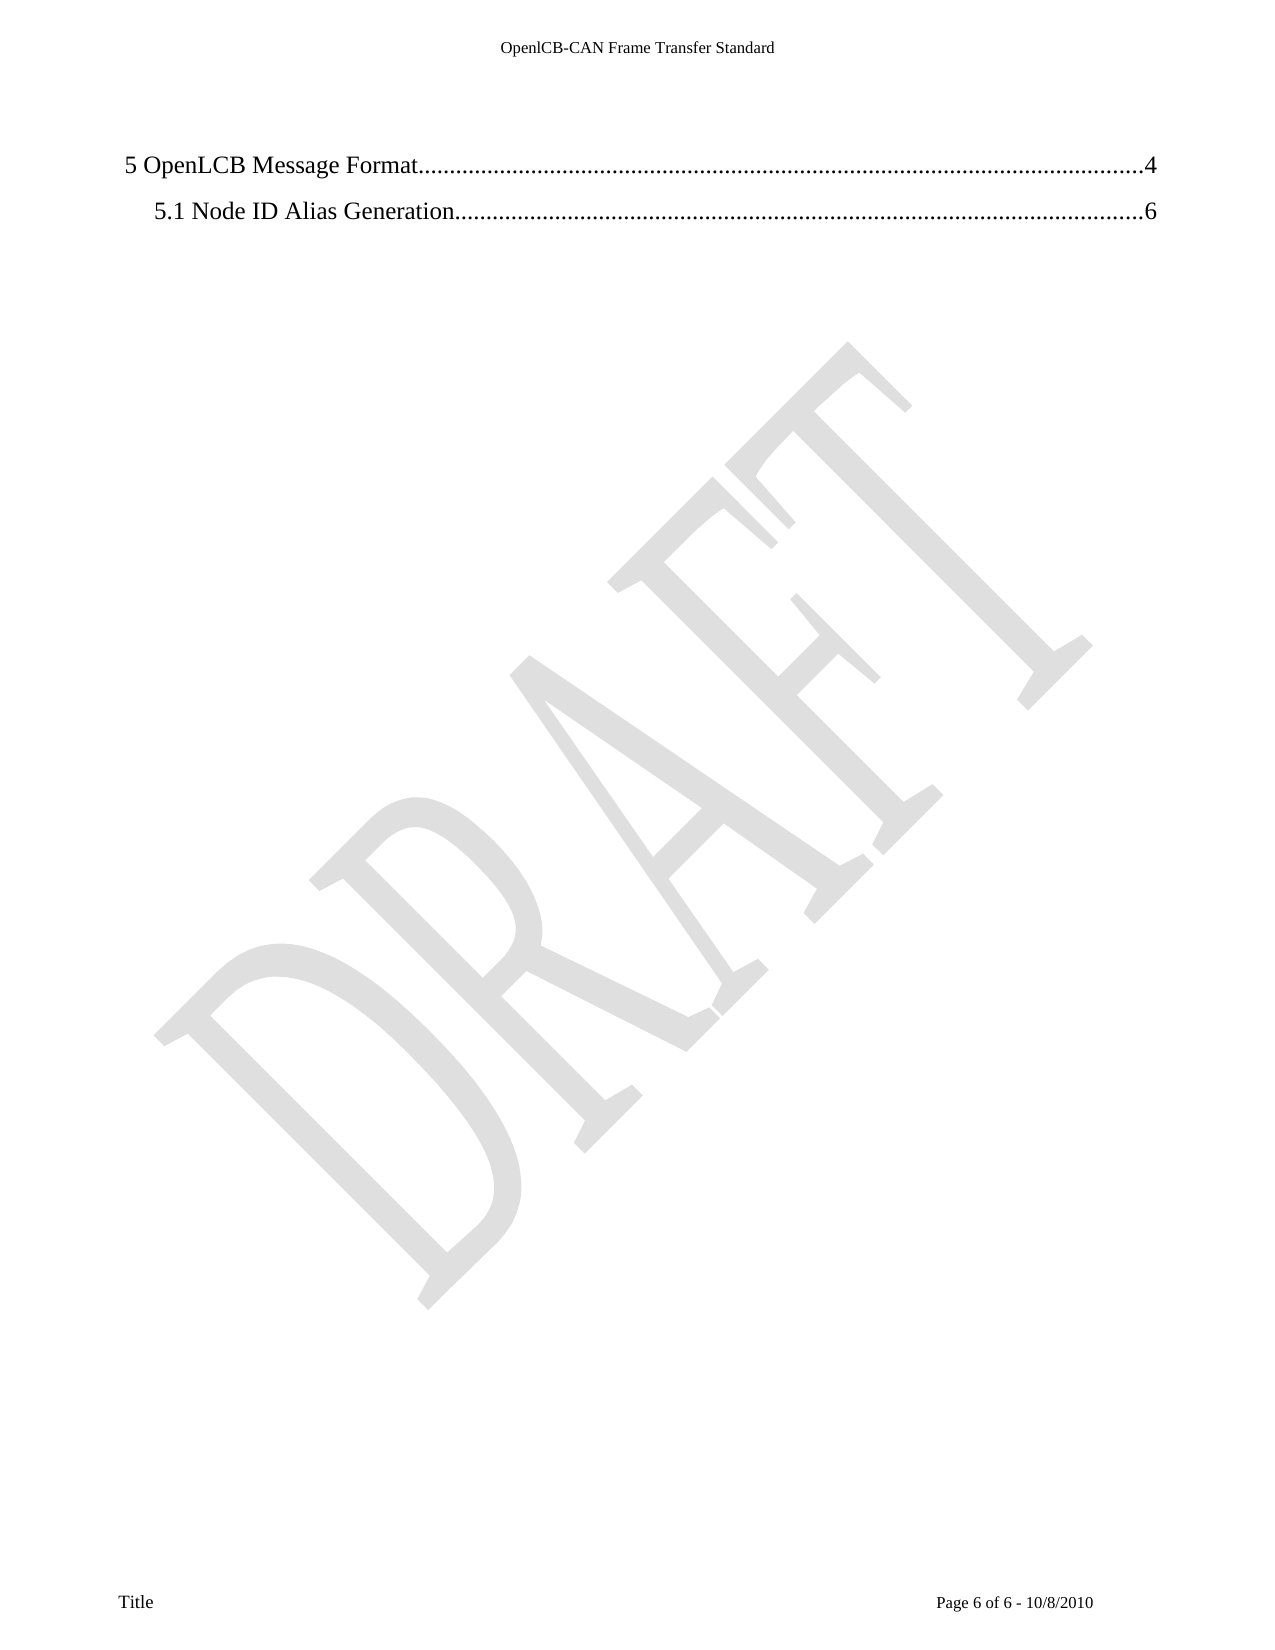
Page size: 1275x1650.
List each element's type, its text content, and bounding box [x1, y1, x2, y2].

text 5 OpenLCB Message Format 4 [118, 150, 1157, 179]
text 5.1 Node ID Alias Generation 6 [148, 196, 1157, 225]
